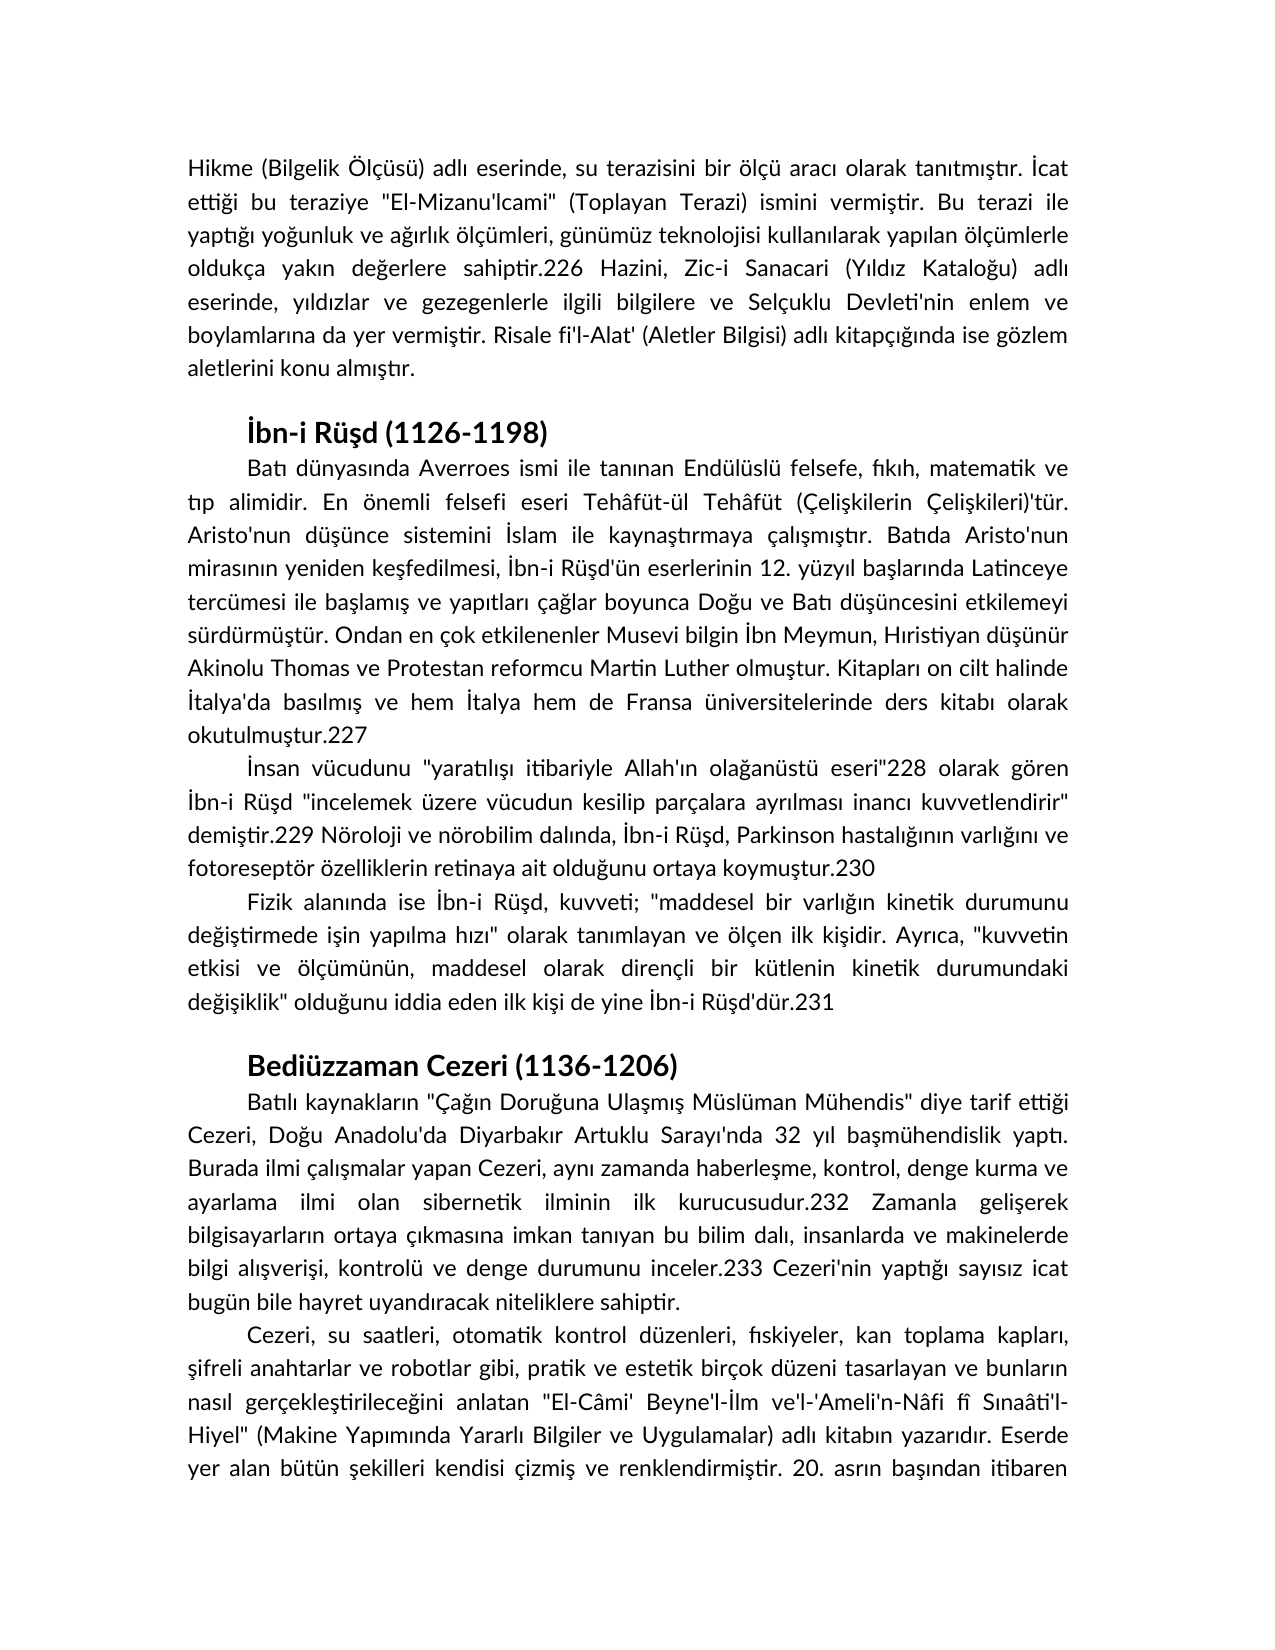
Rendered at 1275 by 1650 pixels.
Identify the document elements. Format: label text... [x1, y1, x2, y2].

text Fizik alanında ise İbn-i Rüşd, kuvveti; "maddesel bir varlığın kinetik durumunu değiştirmede işin yapılma hızı" olarak tanımlayan ve ölçen ilk kişidir. Ayrıca, "kuvvetin etkisi ve ölçümünün, maddesel olarak dirençli bir kütlenin kinetik durumundaki değişiklik" olduğunu iddia eden ilk kişi de yine İbn-i Rüşd'dür.231 [187, 883, 1070, 1017]
text Cezeri, su saatleri, otomatik kontrol düzenleri, fıskiyeler, kan toplama kapları, şifreli anahtarlar ve robotlar gibi, pratik ve estetik birçok düzeni tasarlayan ve bunların nasıl gerçekleştirileceğini anlatan "El-Câmi' Beyne'l-İlm ve'l-'Ameli'n-Nâfi fî Sınaâti'l-Hiyel" (Makine Yapımında Yararlı Bilgiler ve Uygulamalar) adlı kitabın yazarıdır. Eserde yer alan bütün şekilleri kendisi çizmiş ve renklendirmiştir. 20. asrın başından itibaren [187, 1317, 1070, 1483]
text İbn-i Rüşd (1126-1198) [187, 417, 1070, 450]
text İnsan vücudunu "yaratılışı itibariyle Allah'ın olağanüstü eseri"228 olarak gören İbn-i Rüşd "incelemek üzere vücudun kesilip parçalara ayrılması inancı kuvvetlendirir" demiştir.229 Nöroloji ve nörobilim dalında, İbn-i Rüşd, Parkinson hastalığının varlığını ve fotoreseptör özelliklerin retinaya ait olduğunu ortaya koymuştur.230 [187, 750, 1070, 883]
text Hikme (Bilgelik Ölçüsü) adlı eserinde, su terazisini bir ölçü aracı olarak tanıtmıştır. İcat ettiği bu teraziye "El-Mizanu'lcami" (Toplayan Terazi) ismini vermiştir. Bu terazi ile yaptığı yoğunluk ve ağırlık ölçümleri, günümüz teknolojisi kullanılarak yapılan ölçümlerle oldukça yakın değerlere sahiptir.226 Hazini, Zic-i Sanacari (Yıldız Kataloğu) adlı eserinde, yıldızlar ve gezegenlerle ilgili bilgilere ve Selçuklu Devleti'nin enlem ve boylamlarına da yer vermiştir. Risale fi'l-Alat' (Aletler Bilgisi) adlı kitapçığında ise gözlem aletlerini konu almıştır. [187, 150, 1070, 383]
text Bediüzzaman Cezeri (1136-1206) [187, 1050, 1070, 1083]
text Batılı kaynakların "Çağın Doruğuna Ulaşmış Müslüman Mühendis" diye tarif ettiği Cezeri, Doğu Anadolu'da Diyarbakır Artuklu Sarayı'nda 32 yıl başmühendislik yaptı. Burada ilmi çalışmalar yapan Cezeri, aynı zamanda haberleşme, kontrol, denge kurma ve ayarlama ilmi olan sibernetik ilminin ilk kurucusudur.232 Zamanla gelişerek bilgisayarların ortaya çıkmasına imkan tanıyan bu bilim dalı, insanlarda ve makinelerde bilgi alışverişi, kontrolü ve denge durumunu inceler.233 Cezeri'nin yaptığı sayısız icat bugün bile hayret uyandıracak niteliklere sahiptir. [187, 1083, 1070, 1317]
text Batı dünyasında Averroes ismi ile tanınan Endülüslü felsefe, fıkıh, matematik ve tıp alimidir. En önemli felsefi eseri Tehâfüt-ül Tehâfüt (Çelişkilerin Çelişkileri)'tür. Aristo'nun düşünce sistemini İslam ile kaynaştırmaya çalışmıştır. Batıda Aristo'nun mirasının yeniden keşfedilmesi, İbn-i Rüşd'ün eserlerinin 12. yüzyıl başlarında Latinceye tercümesi ile başlamış ve yapıtları çağlar boyunca Doğu ve Batı düşüncesini etkilemeyi sürdürmüştür. Ondan en çok etkilenenler Musevi bilgin İbn Meymun, Hıristiyan düşünür Akinolu Thomas ve Protestan reformcu Martin Luther olmuştur. Kitapları on cilt halinde İtalya'da basılmış ve hem İtalya hem de Fransa üniversitelerinde ders kitabı olarak okutulmuştur.227 [187, 450, 1070, 750]
